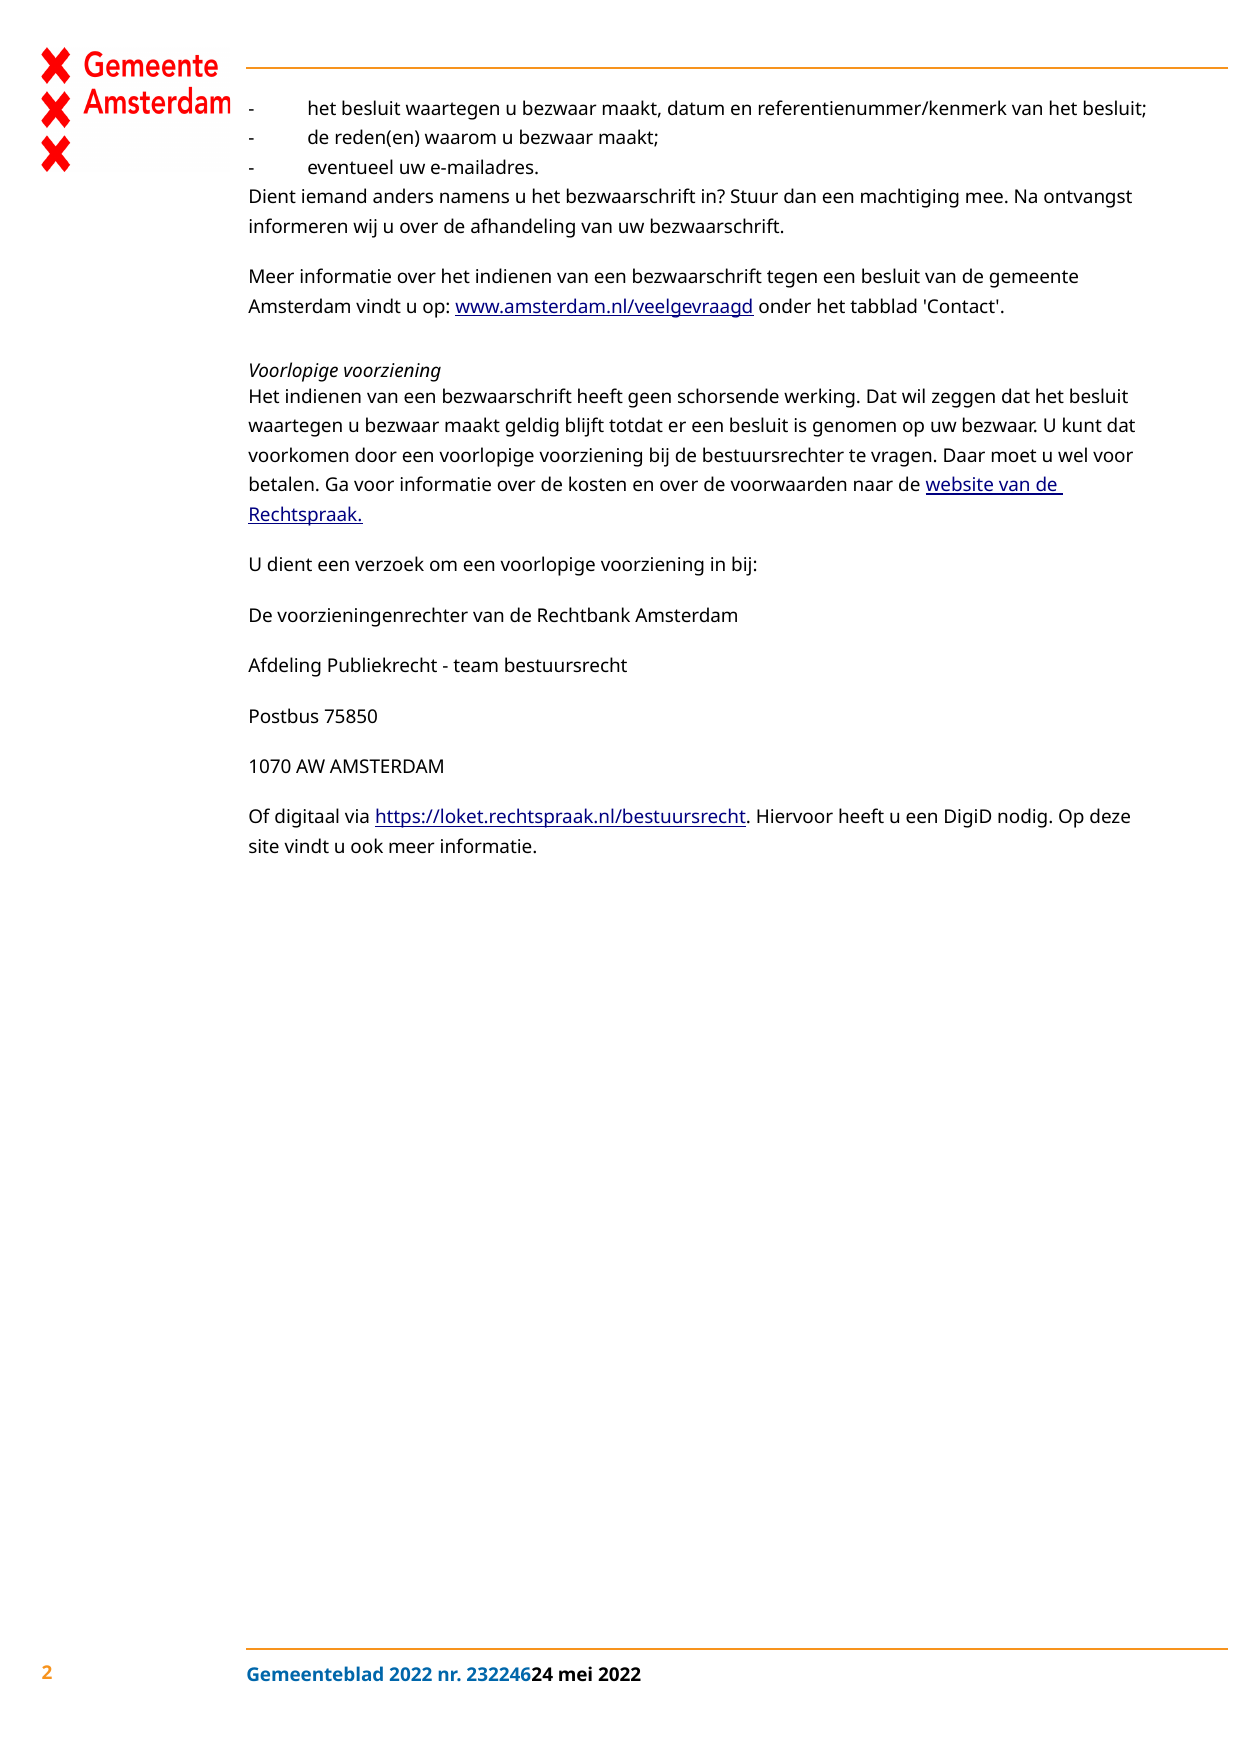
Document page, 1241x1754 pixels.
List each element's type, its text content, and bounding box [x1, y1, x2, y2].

list eventueel uw e-mailadres. [248, 154, 1152, 180]
text De voorzieningenrechter van de Rechtbank Amsterdam [248, 602, 1152, 628]
text Dient iemand anders namens u het bezwaarschrift in? Stuur dan een machtiging mee. Na ontvangst informeren wij u over de afhandeling van uw bezwaarschrift. [248, 183, 1152, 239]
text 1070 AW AMSTERDAM [248, 753, 1152, 779]
picture [41, 47, 231, 172]
list het besluit waartegen u bezwaar maakt, datum en referentienummer/kenmerk van het besluit; [248, 95, 1152, 121]
text Voorlopige voorziening [248, 357, 1152, 383]
text Meer informatie over het indienen van een bezwaarschrift tegen een besluit van de gemeente Amsterdam vindt u op: www.amsterdam.nl/veelgevraagd onder het tabblad 'Contact'. [248, 263, 1152, 319]
text Afdeling Publiekrecht - team bestuursrecht [248, 652, 1152, 678]
text U dient een verzoek om een voorlopige voorziening in bij: [248, 552, 1152, 577]
text Of digitaal via https://loket.rechtspraak.nl/bestuursrecht. Hiervoor heeft u een DigiD nodig. Op deze site vindt u ook meer informatie. [248, 804, 1152, 859]
list de reden(en) waarom u bezwaar maakt; [248, 124, 1152, 150]
text Postbus 75850 [248, 703, 1152, 728]
text Het indienen van een bezwaarschrift heeft geen schorsende werking. Dat wil zeggen dat het besluit waartegen u bezwaar maakt geldig blijft totdat er een besluit is genomen op uw bezwaar. U kunt dat voorkomen door een voorlopige voorziening bij de bestuursrechter te vragen. Daar moet u wel voor betalen. Ga voor informatie over de kosten en over de voorwaarden naar de website van de Rechtspraak. [248, 383, 1152, 527]
